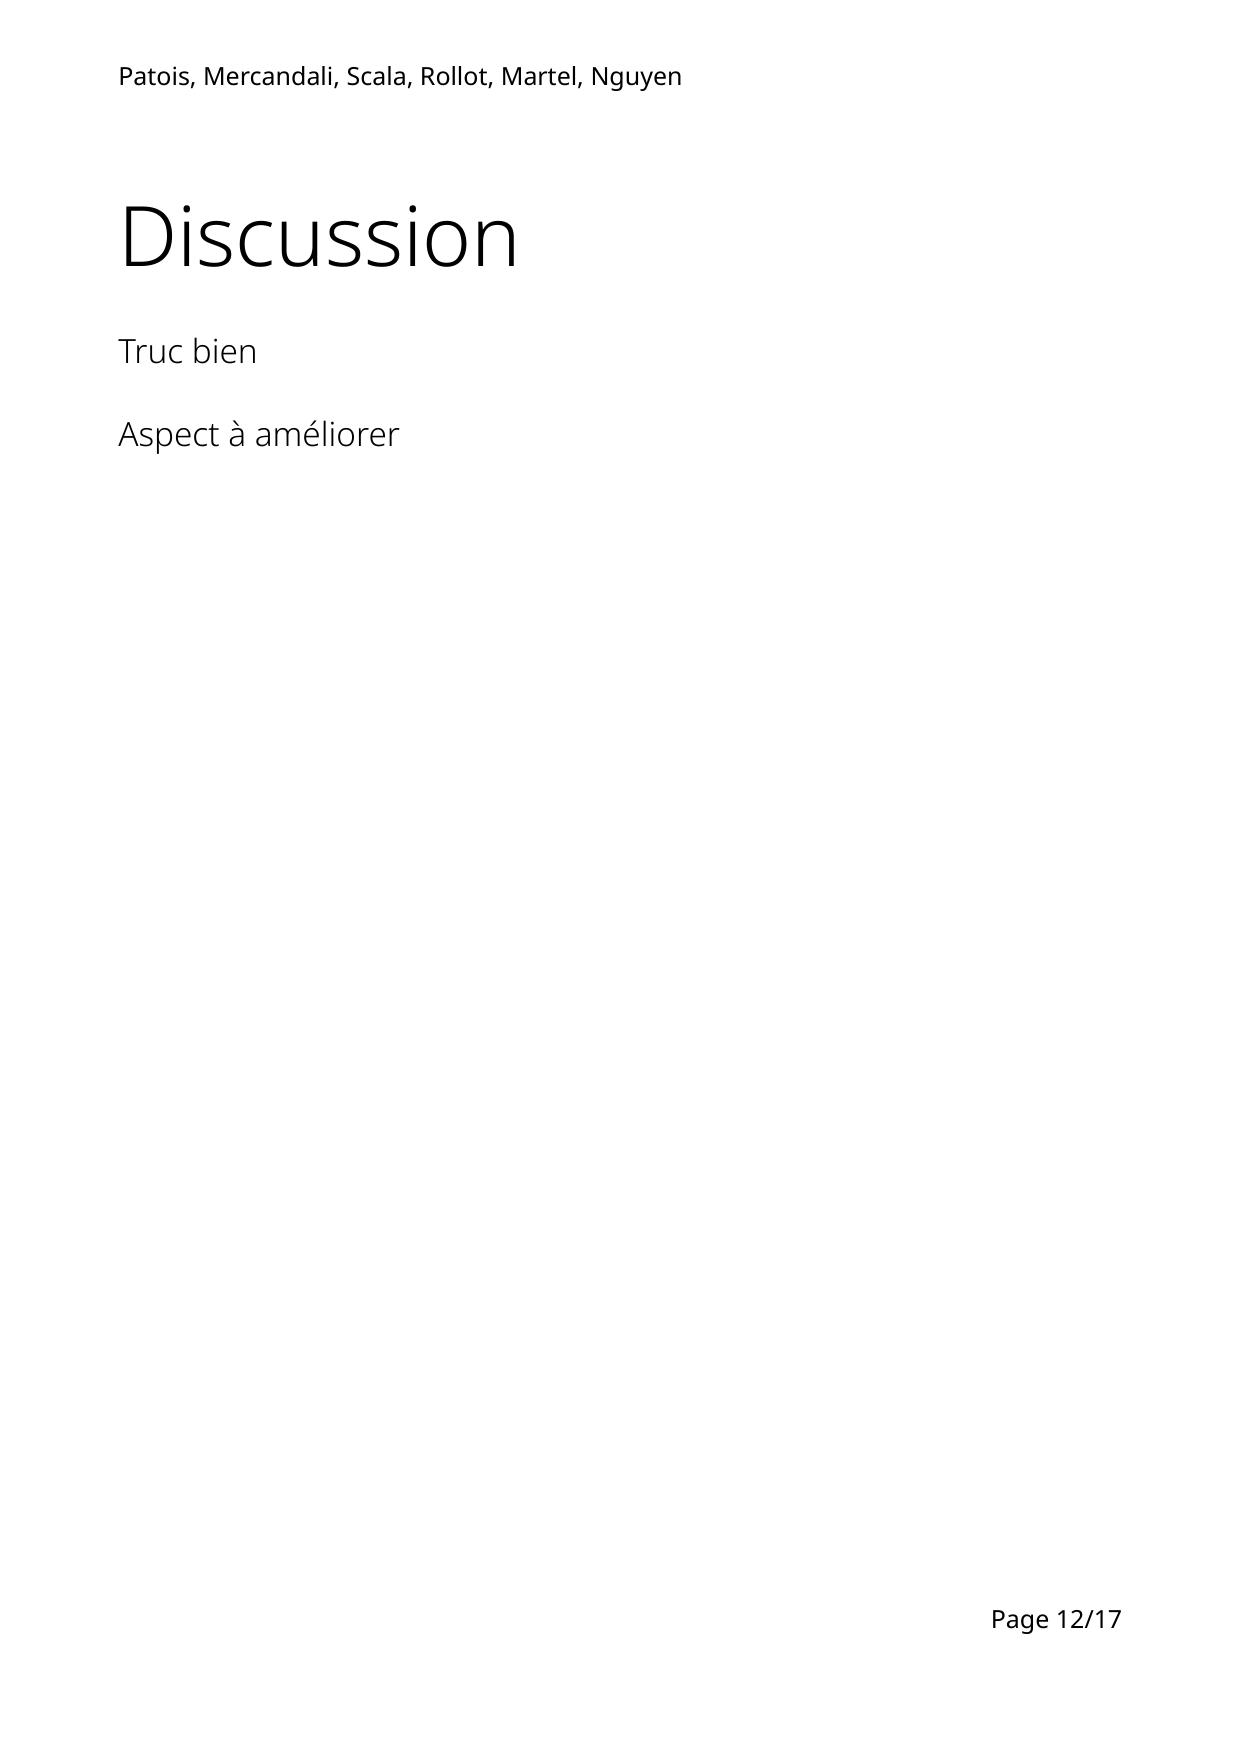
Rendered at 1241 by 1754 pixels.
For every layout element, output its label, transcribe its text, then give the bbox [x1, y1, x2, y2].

subtitle Aspect à améliorer [118, 411, 1122, 457]
subtitle Discussion [118, 177, 1122, 291]
subtitle Truc bien [118, 328, 1122, 374]
